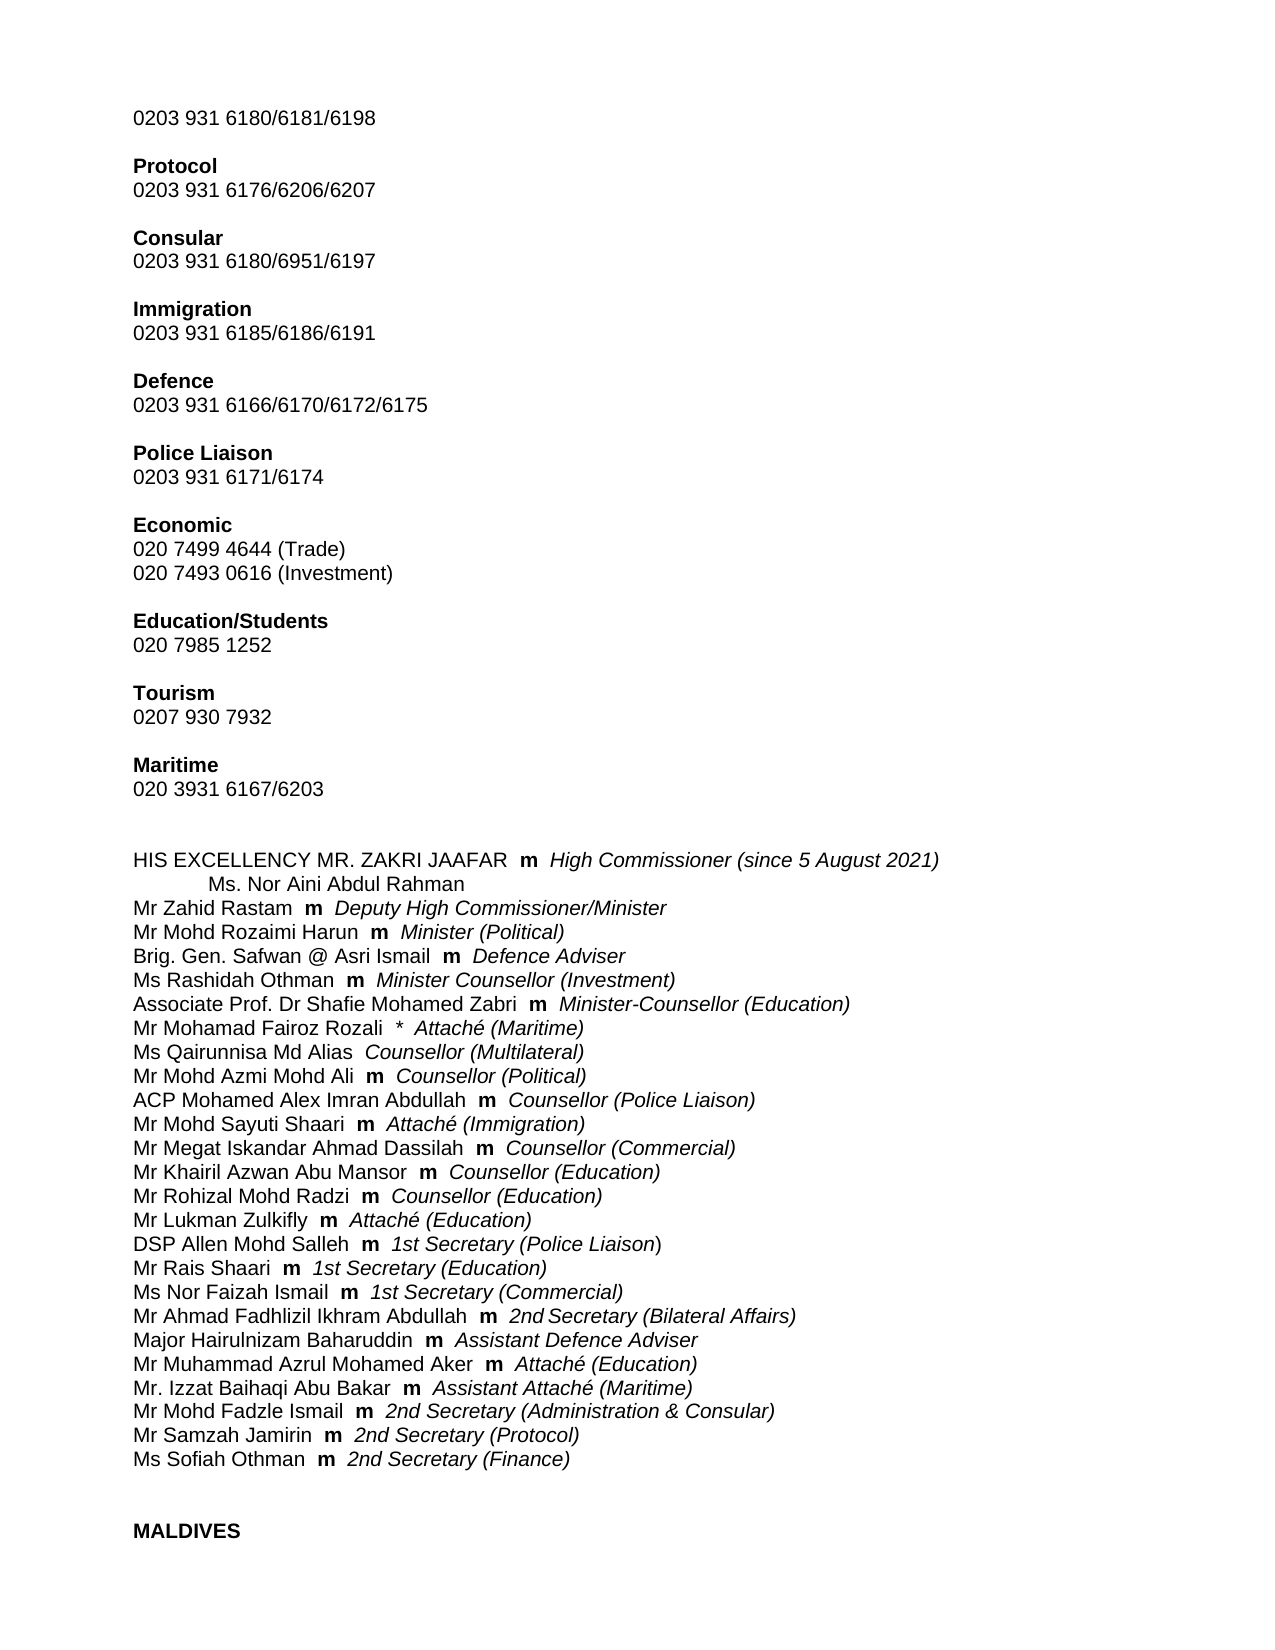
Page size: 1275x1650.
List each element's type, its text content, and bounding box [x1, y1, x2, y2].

text Major Hairulnizam Baharuddin m Assistant Defence Adviser [133, 1327, 1181, 1351]
text Mr Mohd Sayuti Shaari m Attaché (Immigration) [133, 1112, 1181, 1136]
text Ms Nor Faizah Ismail m 1st Secretary (Commercial) [133, 1279, 1181, 1303]
text Police Liaison [133, 441, 1181, 465]
text Consular [133, 225, 1181, 249]
text Protocol [133, 153, 1181, 177]
text 020 7493 0616 (Investment) [133, 561, 1181, 585]
text Economic [133, 513, 1181, 537]
text Mr Mohamad Fairoz Rozali * Attaché (Maritime) [133, 1016, 1181, 1040]
text Ms Qairunnisa Md Alias Counsellor (Multilateral) [133, 1040, 1181, 1064]
text Ms. Nor Aini Abdul Rahman [133, 872, 1181, 896]
text 020 3931 6167/6203 [133, 776, 1181, 800]
text Mr Muhammad Azrul Mohamed Aker m Attaché (Education) [133, 1351, 1181, 1375]
text HIS EXCELLENCY MR. ZAKRI JAAFAR m High Commissioner (since 5 August 2021) [133, 848, 1181, 872]
text 0203 931 6180/6181/6198 [133, 106, 1181, 129]
text Education/Students [133, 609, 1181, 633]
text 020 7985 1252 [133, 633, 1181, 657]
text 0203 931 6176/6206/6207 [133, 177, 1181, 201]
text 0203 931 6166/6170/6172/6175 [133, 393, 1181, 417]
text Mr Rais Shaari m 1st Secretary (Education) [133, 1256, 1181, 1279]
text 0207 930 7932 [133, 704, 1181, 728]
text 0203 931 6171/6174 [133, 465, 1181, 489]
text ACP Mohamed Alex Imran Abdullah m Counsellor (Police Liaison) [133, 1088, 1181, 1112]
text Mr Lukman Zulkifly m Attaché (Education) [133, 1208, 1181, 1232]
text Mr Mohd Azmi Mohd Ali m Counsellor (Political) [133, 1064, 1181, 1088]
text Mr Ahmad Fadhlizil Ikhram Abdullah m 2nd Secretary (Bilateral Affairs) [133, 1303, 1181, 1327]
text 020 7499 4644 (Trade) [133, 537, 1181, 561]
text 0203 931 6185/6186/6191 [133, 321, 1181, 345]
text DSP Allen Mohd Salleh m 1st Secretary (Police Liaison) [133, 1232, 1181, 1256]
text Immigration [133, 297, 1181, 321]
text Maritime [133, 752, 1181, 776]
text Tourism [133, 681, 1181, 704]
text MALDIVES [133, 1519, 1181, 1543]
text Defence [133, 369, 1181, 393]
text Mr Khairil Azwan Abu Mansor m Counsellor (Education) [133, 1160, 1181, 1184]
text Mr Rohizal Mohd Radzi m Counsellor (Education) [133, 1184, 1181, 1208]
text Mr. Izzat Baihaqi Abu Bakar m Assistant Attaché (Maritime) [133, 1375, 1181, 1399]
text Mr Megat Iskandar Ahmad Dassilah m Counsellor (Commercial) [133, 1136, 1181, 1160]
text 0203 931 6180/6951/6197 [133, 249, 1181, 273]
text Ms Sofiah Othman m 2nd Secretary (Finance) [133, 1447, 1181, 1471]
text Mr Zahid Rastam m Deputy High Commissioner/Minister [133, 896, 1181, 920]
text Mr Samzah Jamirin m 2nd Secretary (Protocol) [133, 1423, 1181, 1447]
text Mr Mohd Fadzle Ismail m 2nd Secretary (Administration & Consular) [133, 1399, 1181, 1423]
text Associate Prof. Dr Shafie Mohamed Zabri m Minister-Counsellor (Education) [133, 992, 1181, 1016]
text Mr Mohd Rozaimi Harun m Minister (Political) [133, 920, 1181, 944]
text Brig. Gen. Safwan @ Asri Ismail m Defence Adviser [133, 944, 1181, 968]
text Ms Rashidah Othman m Minister Counsellor (Investment) [133, 968, 1181, 992]
